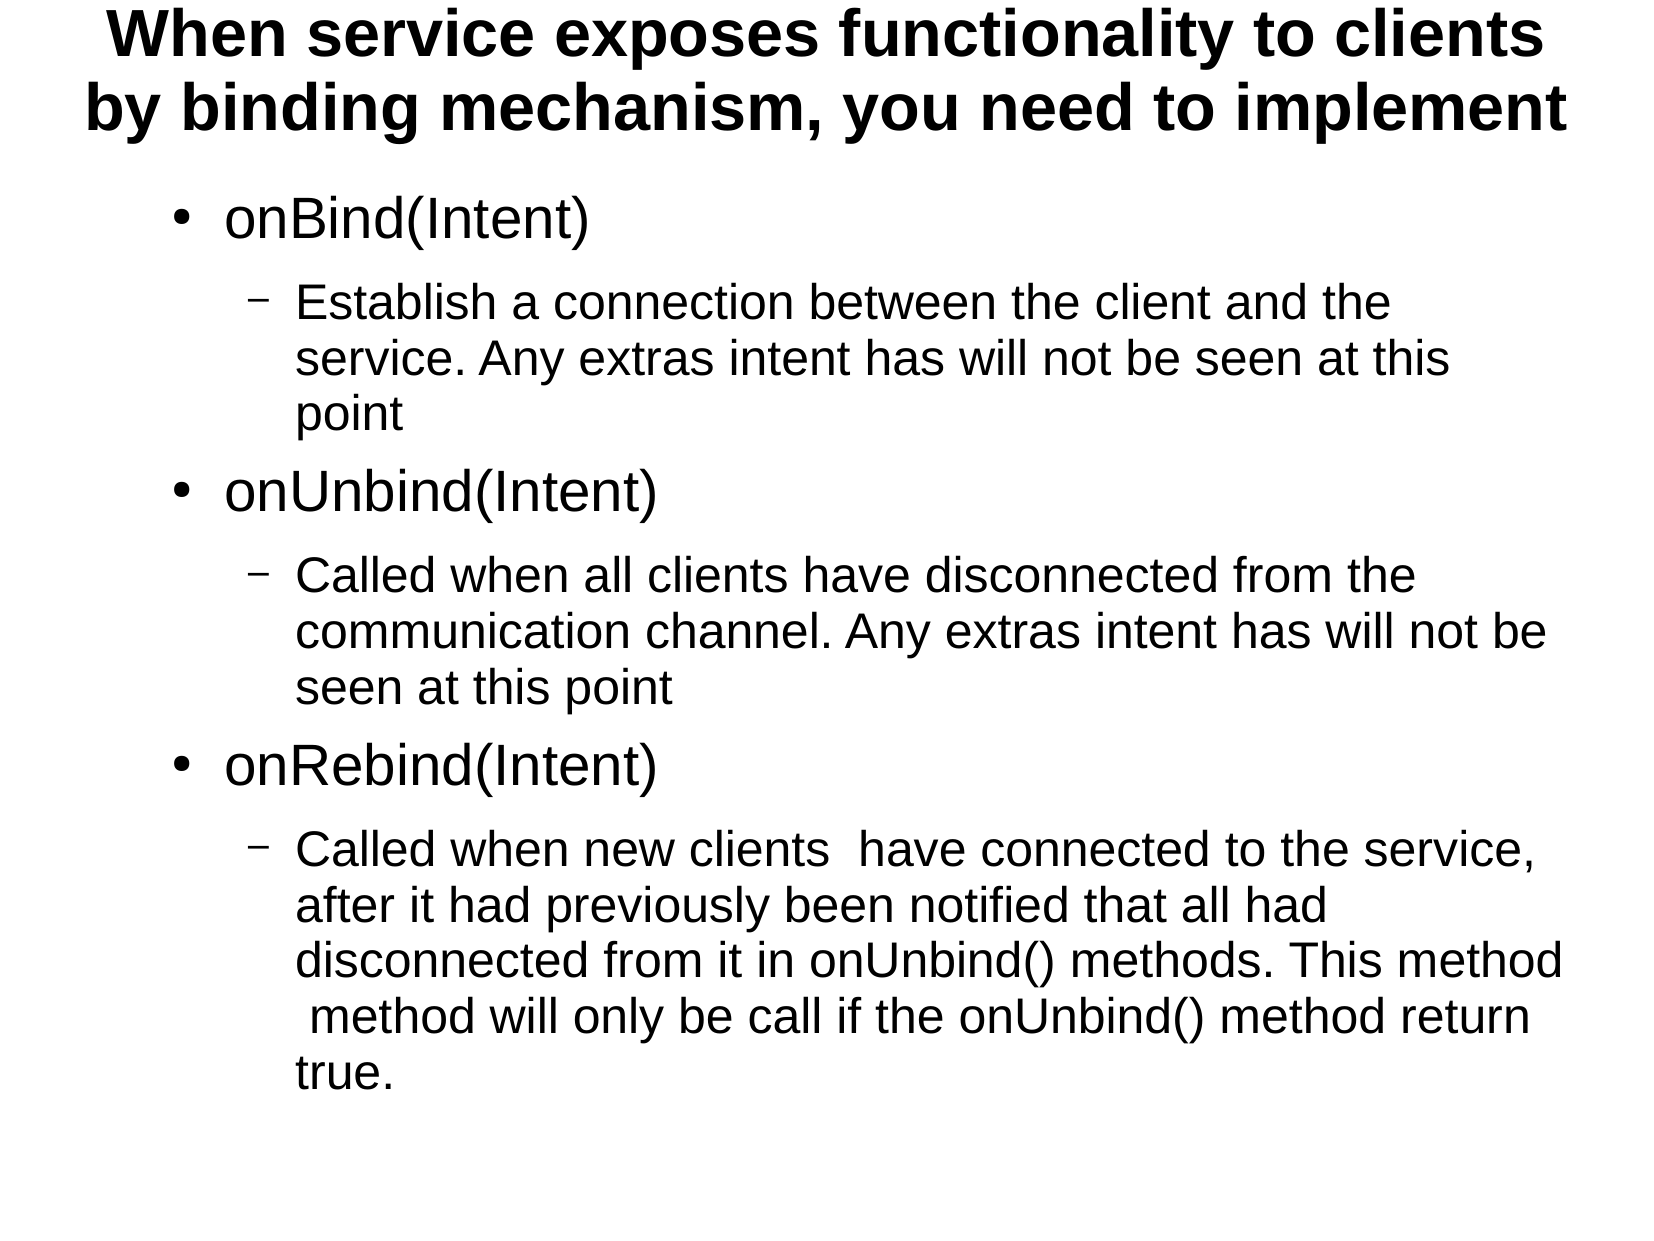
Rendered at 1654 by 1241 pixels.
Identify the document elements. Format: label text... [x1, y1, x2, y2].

title When service exposes functionality to clients by binding mechanism, you need to implement [82, 0, 1571, 167]
list onBind(Intent) Establish a connection between the client and the service. Any extras intent has will not be seen at this point onUnbind(Intent) Called when all clients have disconnected from the communication channel. Any extras intent has will not be seen at this point onRebind(Intent) Called when new clients have connected to the service, after it had previously been notified that all had disconnected from it in onUnbind() methods. This method method will only be call if the onUnbind() method return true. [82, 185, 1571, 1241]
